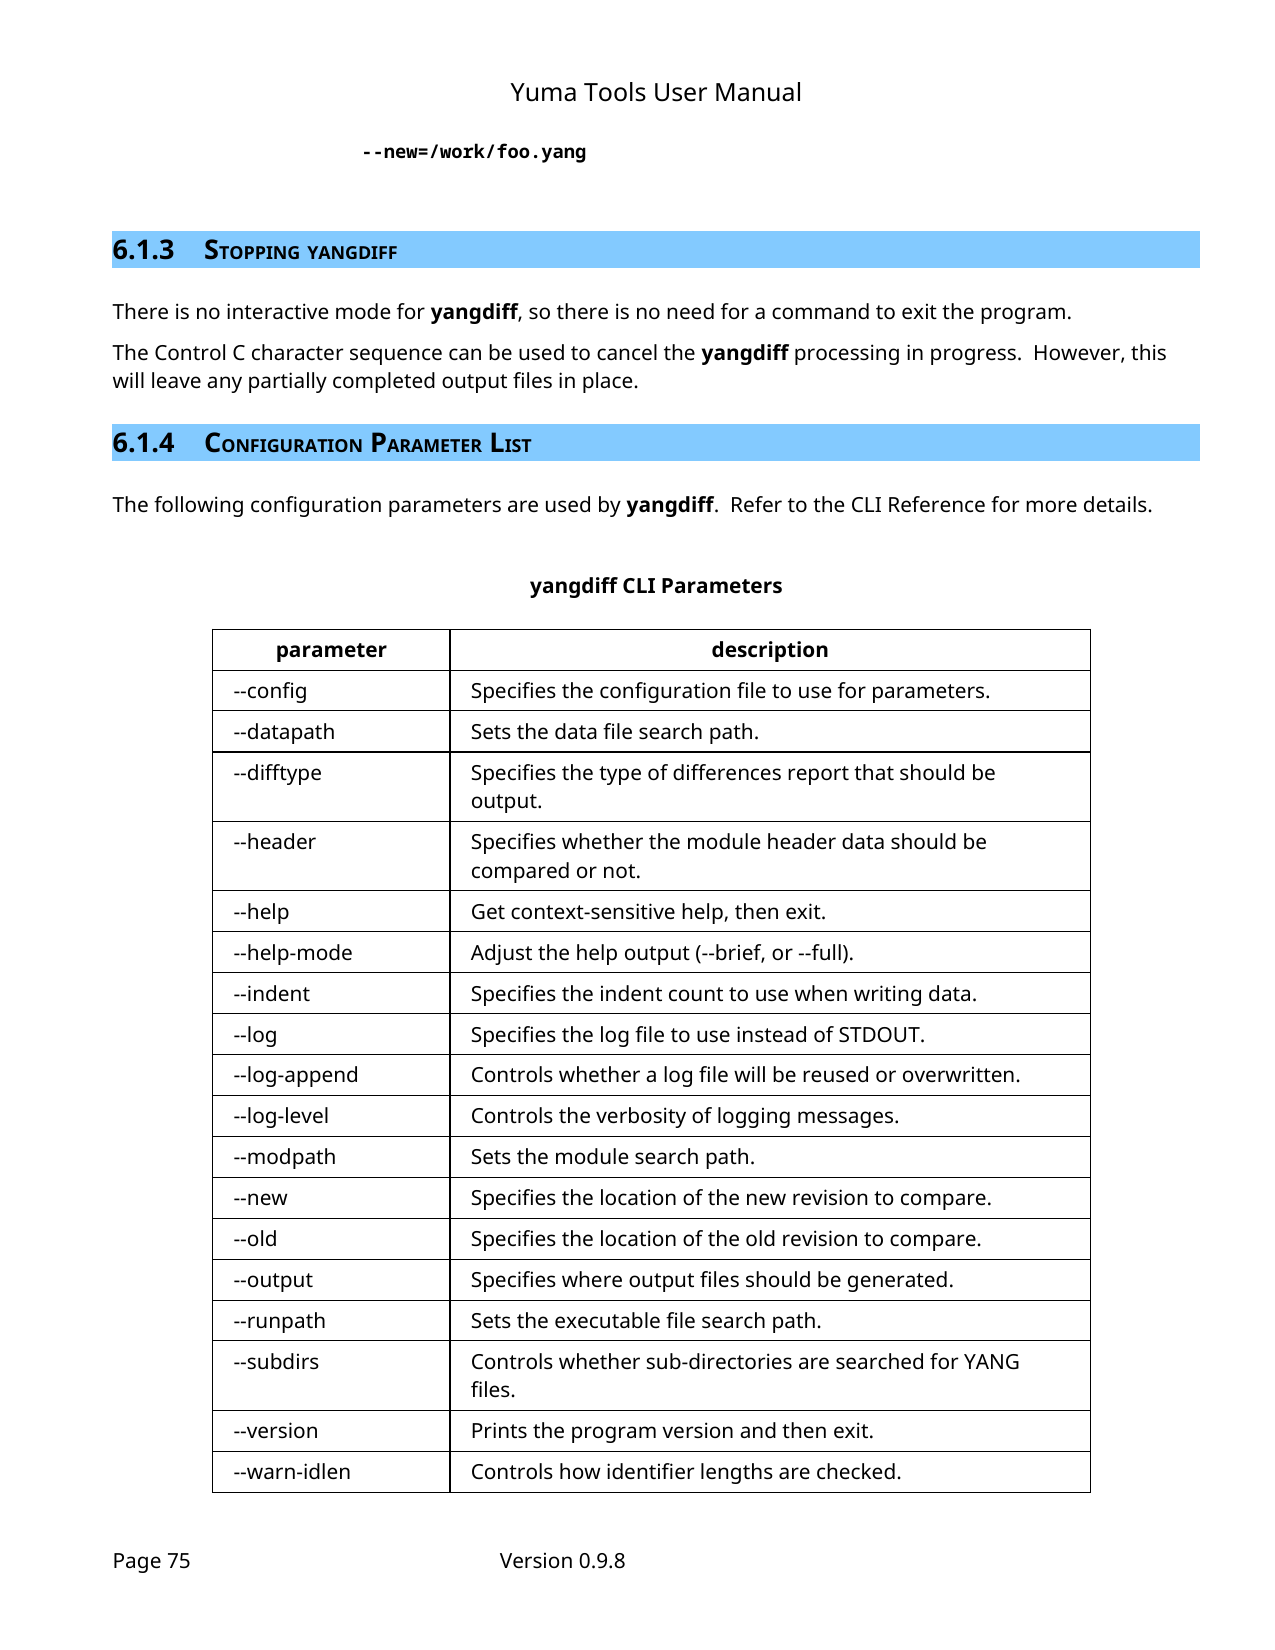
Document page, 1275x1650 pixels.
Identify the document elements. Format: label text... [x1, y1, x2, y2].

table_cell Adjust the help output (--brief, or --full). [451, 932, 1090, 972]
table_cell --version [213, 1411, 449, 1451]
subtitle Stopping yangdiff [112, 231, 1200, 268]
table_cell Specifies where output files should be generated. [451, 1260, 1090, 1299]
table_cell --warn-idlen [213, 1452, 449, 1492]
table_cell Specifies the type of differences report that should be output. [451, 753, 1090, 821]
table_cell Specifies the log file to use instead of STDOUT. [451, 1014, 1090, 1054]
table_cell --new [213, 1178, 449, 1218]
table_cell Specifies the indent count to use when writing data. [451, 973, 1090, 1013]
table_cell Controls the verbosity of logging messages. [451, 1096, 1090, 1136]
table_cell Sets the module search path. [451, 1137, 1090, 1177]
table_cell Specifies whether the module header data should be compared or not. [451, 822, 1090, 890]
table_cell Get context-sensitive help, then exit. [451, 891, 1090, 931]
table_cell Sets the executable file search path. [451, 1301, 1090, 1340]
text The following configuration parameters are used by yangdiff. Refer to the CLI Reference for more details. [112, 490, 1200, 518]
table_cell --difftype [213, 753, 449, 821]
table_cell --modpath [213, 1137, 449, 1177]
table_cell Specifies the location of the old revision to compare. [451, 1219, 1090, 1258]
table_cell --header [213, 822, 449, 890]
table_cell --subdirs [213, 1341, 449, 1410]
table_cell --config [213, 671, 449, 710]
table_cell --indent [213, 973, 449, 1013]
table_cell --help [213, 891, 449, 931]
table_cell Controls whether sub-directories are searched for YANG files. [451, 1341, 1090, 1410]
table_header description [451, 630, 1090, 669]
table_header parameter [213, 630, 449, 669]
table_cell Prints the program version and then exit. [451, 1411, 1090, 1451]
table_cell Sets the data file search path. [451, 711, 1090, 751]
table_cell --log [213, 1014, 449, 1054]
text The Control C character sequence can be used to cancel the yangdiff processing in progress. However, this will leave any partially completed output files in place. [112, 338, 1200, 394]
text --new=/work/foo.yang [139, 138, 1200, 164]
table_cell Specifies the location of the new revision to compare. [451, 1178, 1090, 1218]
table_cell --runpath [213, 1301, 449, 1340]
table_cell --old [213, 1219, 449, 1258]
table_cell --output [213, 1260, 449, 1299]
subtitle yangdiff CLI Parameters [127, 572, 1185, 600]
table_cell --log-append [213, 1055, 449, 1095]
subtitle Configuration Parameter List [112, 424, 1200, 461]
text There is no interactive mode for yangdiff, so there is no need for a command to exit the program. [112, 297, 1200, 325]
table_cell --help-mode [213, 932, 449, 972]
table_cell --datapath [213, 711, 449, 751]
table_cell Controls how identifier lengths are checked. [451, 1452, 1090, 1492]
table_cell --log-level [213, 1096, 449, 1136]
table_cell Controls whether a log file will be reused or overwritten. [451, 1055, 1090, 1095]
table_cell Specifies the configuration file to use for parameters. [451, 671, 1090, 710]
